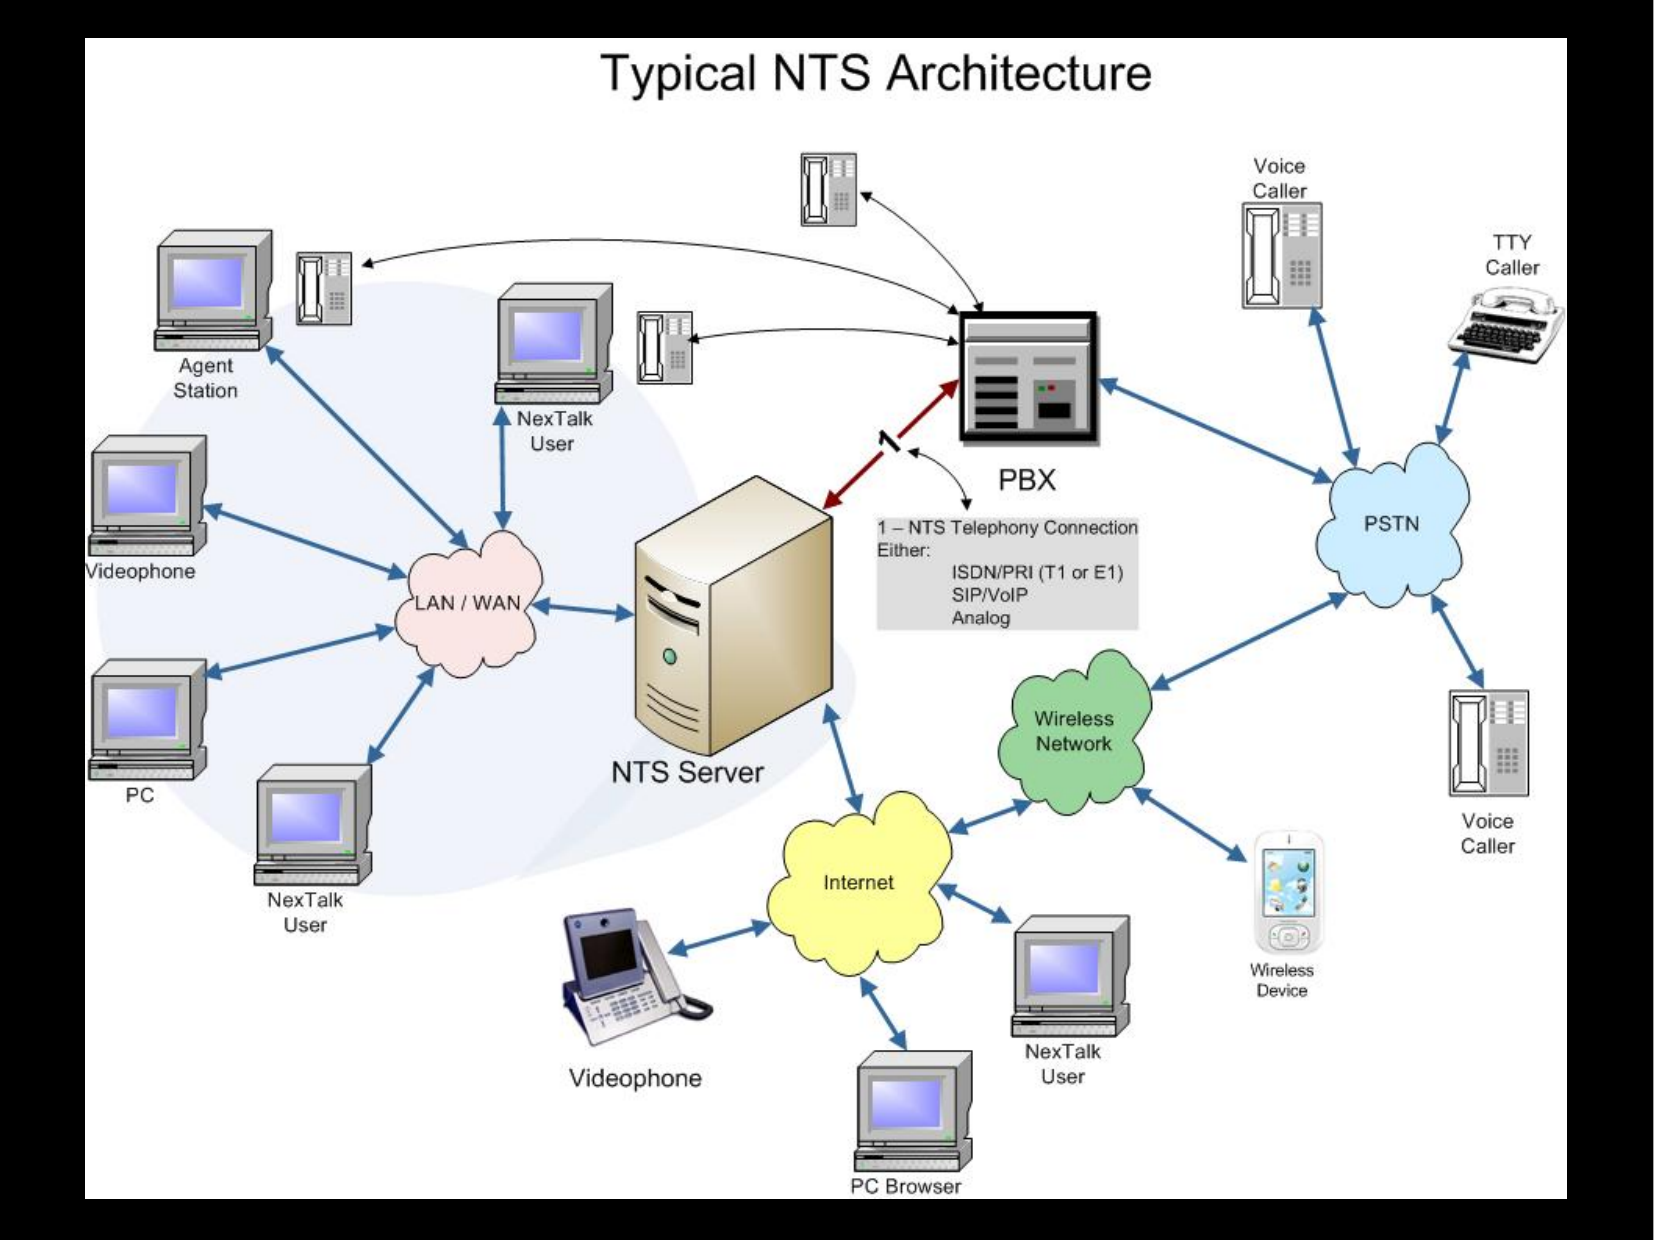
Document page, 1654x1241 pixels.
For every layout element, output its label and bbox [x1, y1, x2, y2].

picture [85, 38, 1567, 1200]
